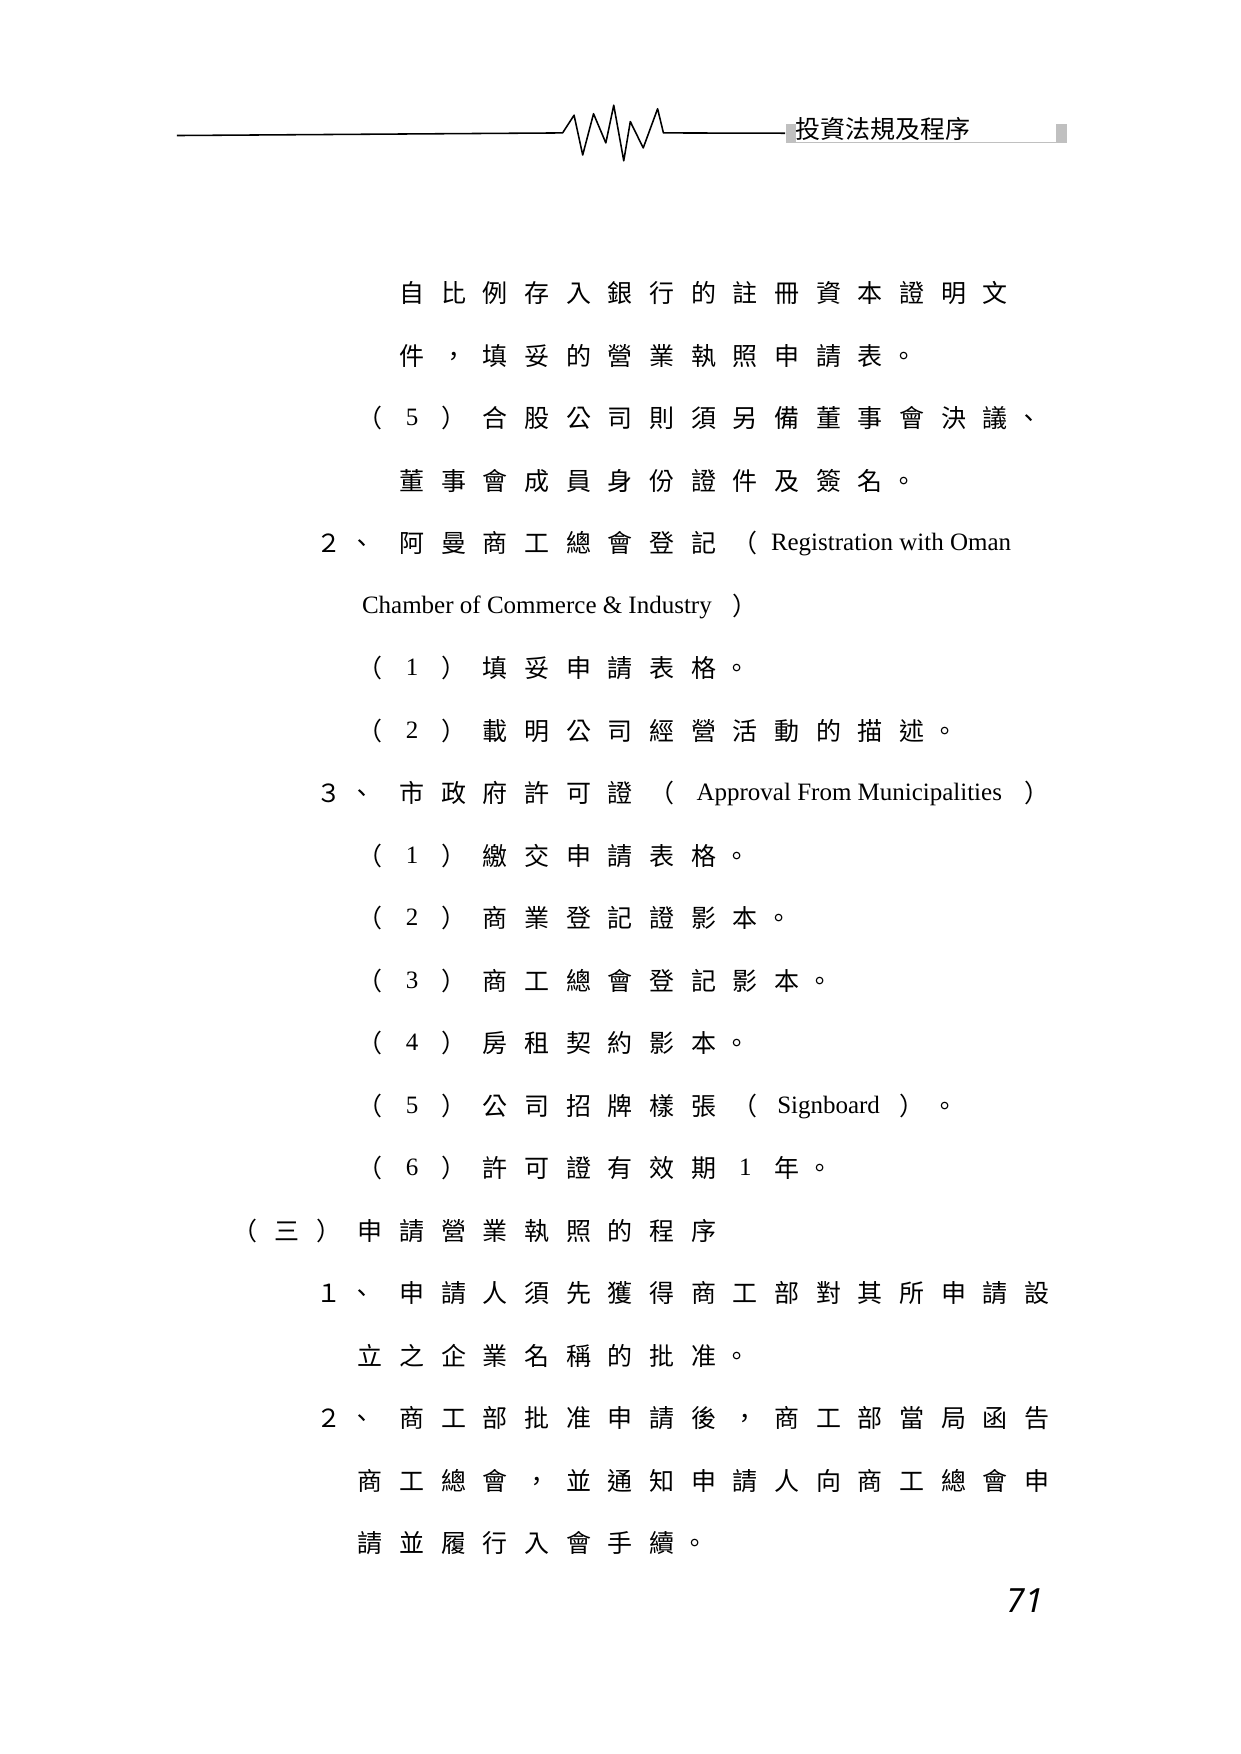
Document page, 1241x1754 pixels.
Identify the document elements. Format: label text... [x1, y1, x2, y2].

text ３、市政府許可證（Approval From Municipalities） [281, 750, 1058, 813]
text ２、阿曼商工總會登記（Registration with Oman Chamber of Commerce & Industry） [281, 500, 1058, 625]
text １、申請人須先獲得商工部對其所申請設立之企業名稱的批准。 [281, 1250, 1058, 1375]
text （2）商業登記證影本。 [318, 875, 1058, 938]
text （6）許可證有效期1年。 [318, 1125, 1058, 1188]
text ２、商工部批准申請後，商工部當局函告商工總會，並通知申請人向商工總會申請並履行入會手續。 [281, 1375, 1058, 1563]
text （5）公司招牌樣張（Signboard）。 [318, 1063, 1058, 1125]
text （4）房租契約影本。 [318, 1000, 1058, 1063]
text 自比例存入銀行的註冊資本證明文件，填妥的營業執照申請表。 [318, 250, 1058, 375]
text （1）繳交申請表格。 [318, 813, 1058, 875]
text （2）載明公司經營活動的描述。 [318, 688, 1058, 750]
text （1）填妥申請表格。 [318, 625, 1058, 688]
text （5）合股公司則須另備董事會決議、董事會成員身份證件及簽名。 [318, 375, 1058, 500]
text （三）申請營業執照的程序 [207, 1188, 1058, 1250]
text （3）商工總會登記影本。 [318, 938, 1058, 1000]
